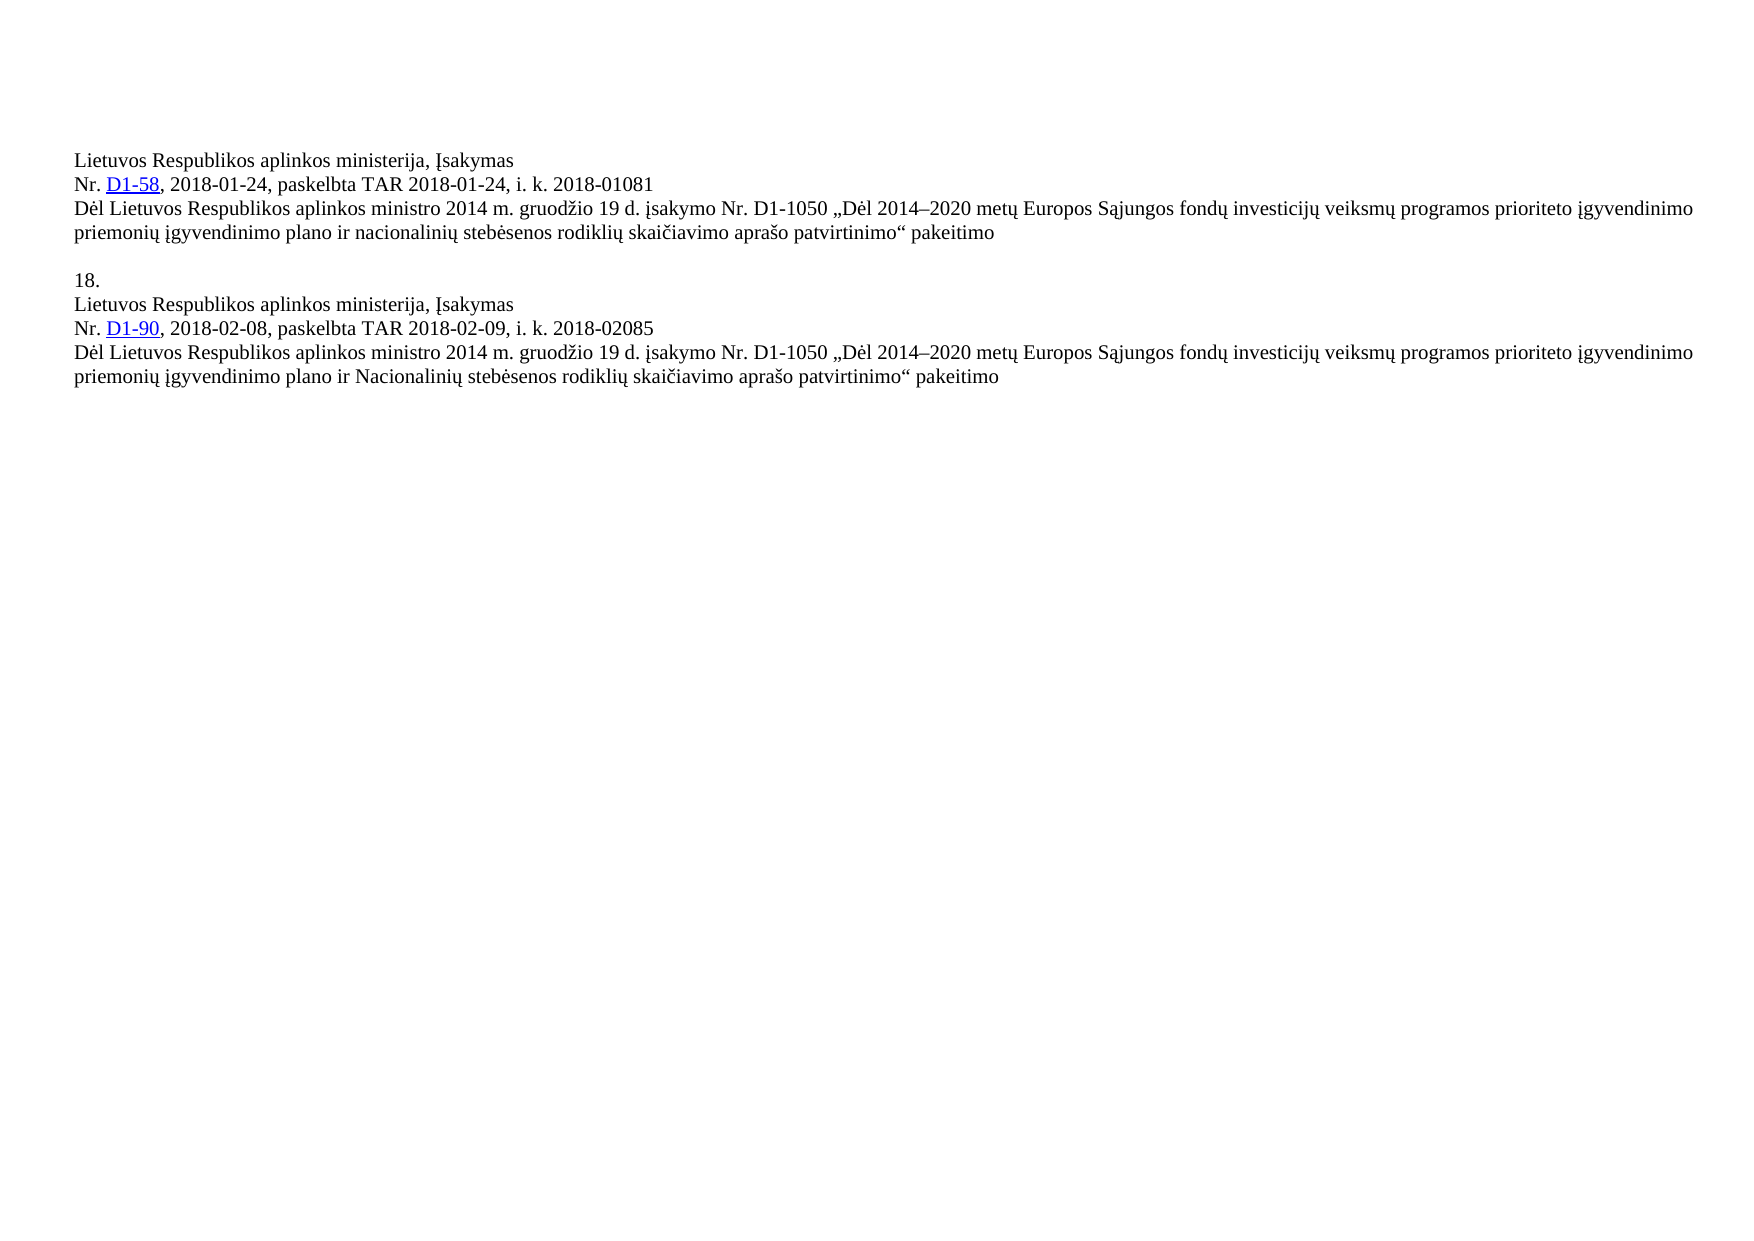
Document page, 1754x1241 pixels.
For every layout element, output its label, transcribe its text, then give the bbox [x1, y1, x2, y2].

text Nr. D1-58, 2018-01-24, paskelbta TAR 2018-01-24, i. k. 2018-01081 [74, 172, 1695, 196]
text Dėl Lietuvos Respublikos aplinkos ministro 2014 m. gruodžio 19 d. įsakymo Nr. D1-1050 „Dėl 2014–2020 metų Europos Sąjungos fondų investicijų veiksmų programos prioriteto įgyvendinimo priemonių įgyvendinimo plano ir Nacionalinių stebėsenos rodiklių skaičiavimo aprašo patvirtinimo“ pakeitimo [74, 340, 1695, 388]
text Lietuvos Respublikos aplinkos ministerija, Įsakymas [74, 147, 1695, 172]
text 18. [74, 268, 1695, 292]
text Lietuvos Respublikos aplinkos ministerija, Įsakymas [74, 292, 1695, 316]
text Nr. D1-90, 2018-02-08, paskelbta TAR 2018-02-09, i. k. 2018-02085 [74, 316, 1695, 340]
text Dėl Lietuvos Respublikos aplinkos ministro 2014 m. gruodžio 19 d. įsakymo Nr. D1-1050 „Dėl 2014–2020 metų Europos Sąjungos fondų investicijų veiksmų programos prioriteto įgyvendinimo priemonių įgyvendinimo plano ir nacionalinių stebėsenos rodiklių skaičiavimo aprašo patvirtinimo“ pakeitimo [74, 196, 1695, 244]
